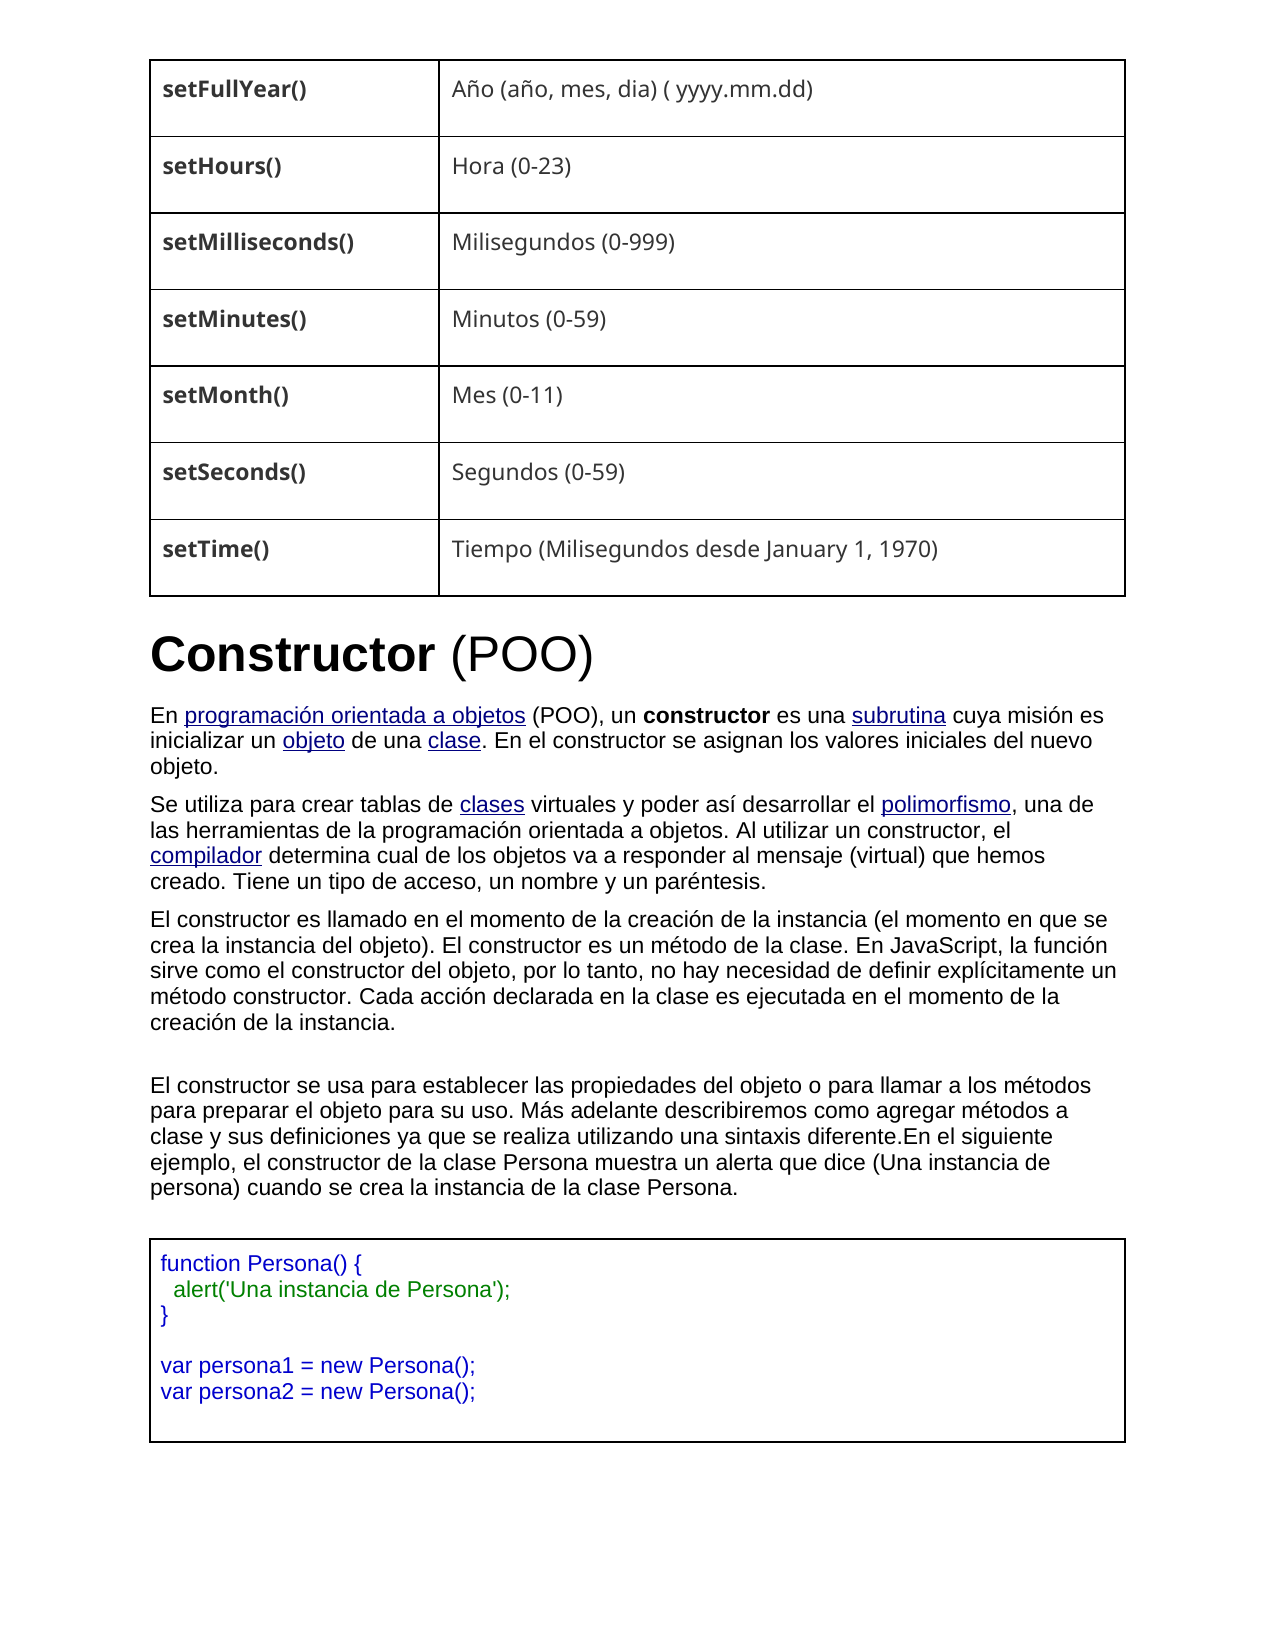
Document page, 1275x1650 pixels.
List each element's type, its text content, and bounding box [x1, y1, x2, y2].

text El constructor es llamado en el momento de la creación de la instancia (el momento en que se crea la instancia del objeto). El constructor es un método de la clase. En JavaScript, la función sirve como el constructor del objeto, por lo tanto, no hay necesidad de definir explícitamente un método constructor. Cada acción declarada en la clase es ejecutada en el momento de la creación de la instancia. [150, 907, 1125, 1035]
table_cell Mes (0-11) [440, 367, 1124, 442]
table_cell setMilliseconds() [151, 214, 438, 289]
text En programación orientada a objetos (POO), un constructor es una subrutina cuya misión es inicializar un objeto de una clase. En el constructor se asignan los valores iniciales del nuevo objeto. [150, 703, 1125, 779]
text Se utiliza para crear tablas de clases virtuales y poder así desarrollar el polimorfismo, una de las herramientas de la programación orientada a objetos. Al utilizar un constructor, el compilador determina cual de los objetos va a responder al mensaje (virtual) que hemos creado. Tiene un tipo de acceso, un nombre y un paréntesis. [150, 792, 1125, 894]
table_cell Hora (0-23) [440, 137, 1124, 212]
text Constructor (POO) [150, 626, 1125, 682]
table_cell Milisegundos (0-999) [440, 214, 1124, 289]
table_cell setMinutes() [151, 290, 438, 365]
text El constructor se usa para establecer las propiedades del objeto o para llamar a los métodos para preparar el objeto para su uso. Más adelante describiremos como agregar métodos a clase y sus definiciones ya que se realiza utilizando una sintaxis diferente.En el siguiente ejemplo, el constructor de la clase Persona muestra un alerta que dice (Una instancia de persona) cuando se crea la instancia de la clase Persona. [150, 1073, 1125, 1201]
table_cell setFullYear() [151, 61, 438, 136]
table_cell Minutos (0-59) [440, 290, 1124, 365]
table_cell setMonth() [151, 367, 438, 442]
table_cell Año (año, mes, dia) ( yyyy.mm.dd) [440, 61, 1124, 136]
table_header function Persona() { alert('Una instancia de Persona'); } var persona1 = new Persona(); var persona2 = new Persona(); [151, 1240, 1124, 1441]
table_cell setTime() [151, 520, 438, 595]
table_cell Tiempo (Milisegundos desde January 1, 1970) [440, 520, 1124, 595]
table_cell setSeconds() [151, 443, 438, 518]
table_cell setHours() [151, 137, 438, 212]
table_cell Segundos (0-59) [440, 443, 1124, 518]
